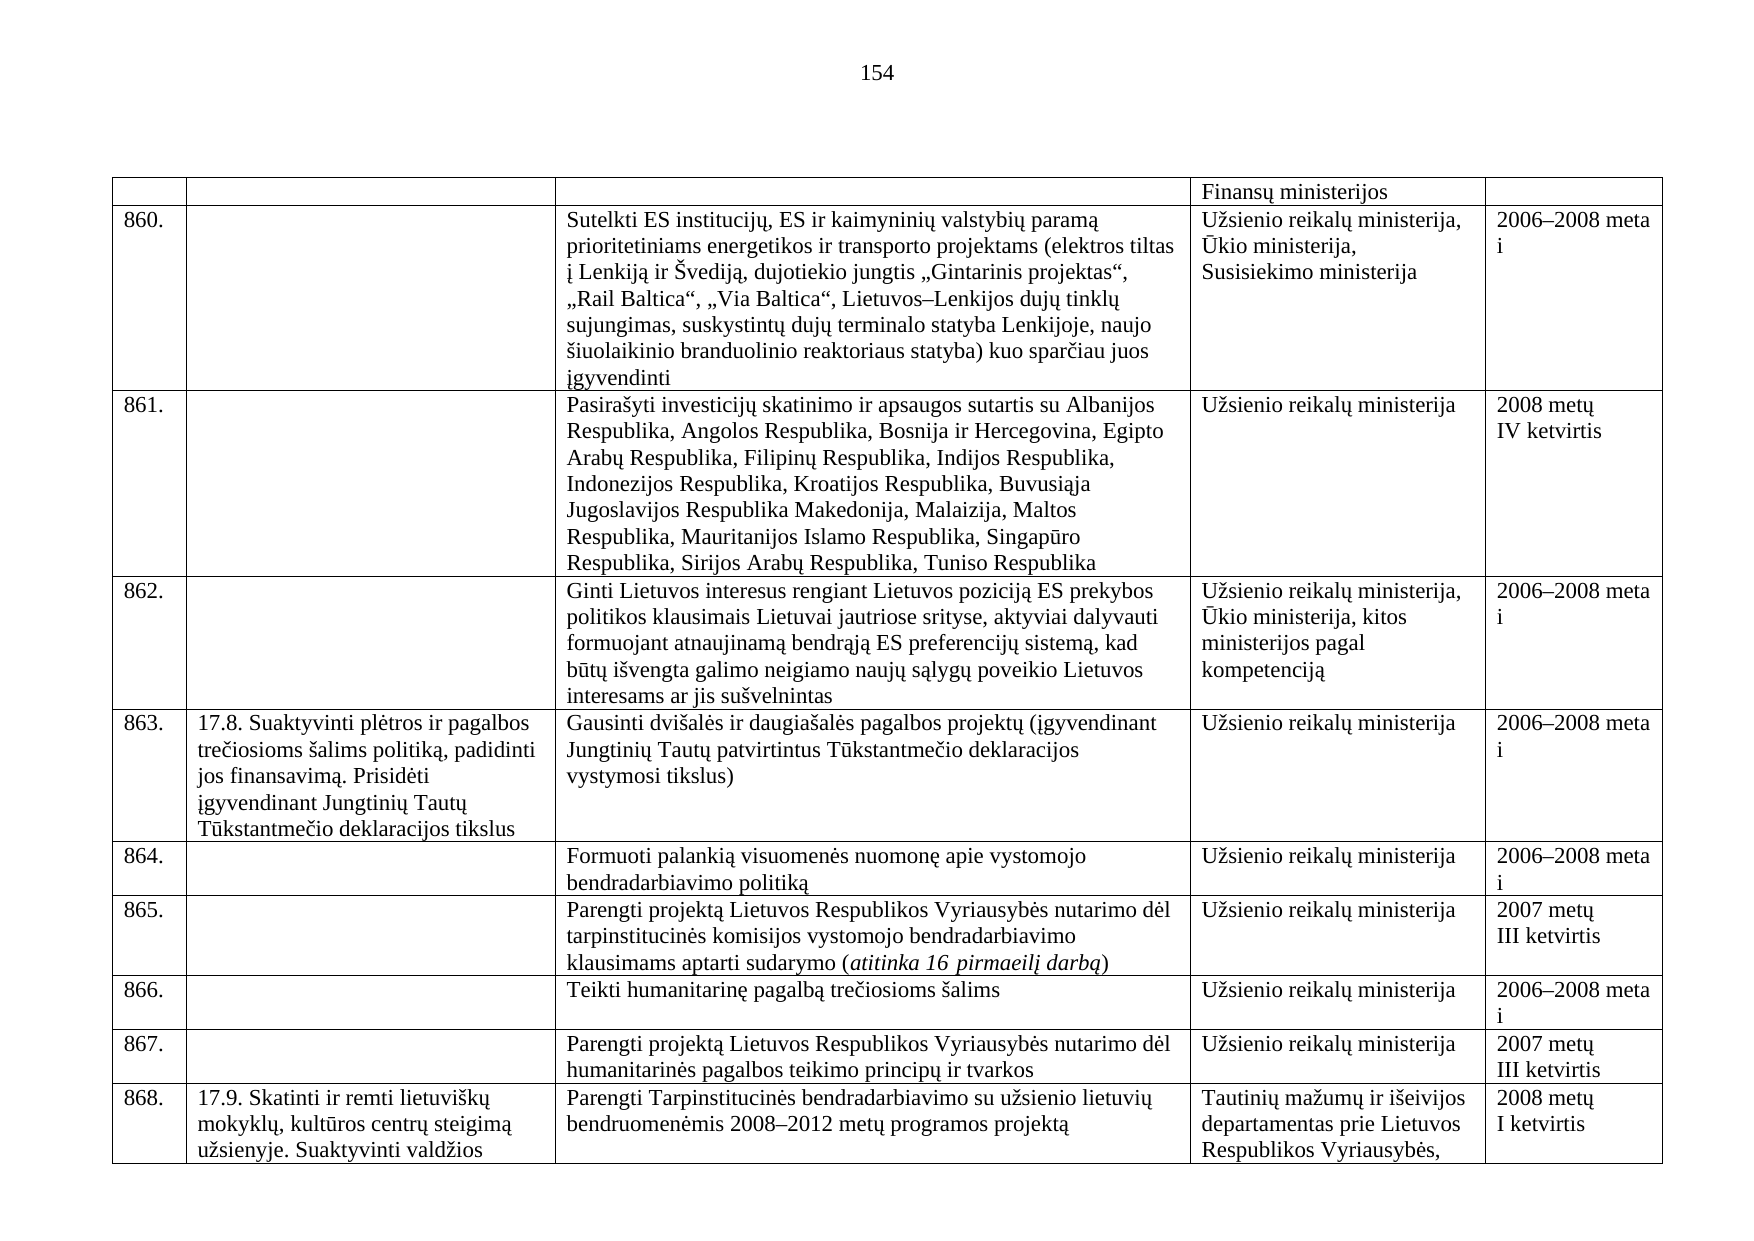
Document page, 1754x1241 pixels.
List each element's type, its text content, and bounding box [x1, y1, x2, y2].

table_cell [187, 976, 555, 1029]
table_cell Gausinti dvišalės ir daugiašalės pagalbos projektų (įgyvendinant Jungtinių Tautų patvirtintus Tūkstantmečio deklaracijos vystymosi tikslus) [556, 710, 1190, 841]
table_cell 2008 metų I ketvirtis [1486, 1084, 1662, 1163]
table_cell Užsienio reikalų ministerija [1191, 710, 1485, 841]
table_cell [1486, 178, 1662, 204]
table_cell 861. [113, 391, 186, 576]
table_cell [187, 206, 555, 390]
table_cell Užsienio reikalų ministerija [1191, 842, 1485, 895]
table_cell Pasirašyti investicijų skatinimo ir apsaugos sutartis su Albanijos Respublika, Angolos Respublika, Bosnija ir Hercegovina, Egipto Arabų Respublika, Filipinų Respublika, Indijos Respublika, Indonezijos Respublika, Kroatijos Respublika, Buvusiąja Jugoslavijos Respublika Makedonija, Malaizija, Maltos Respublika, Mauritanijos Islamo Respublika, Singapūro Respublika, Sirijos Arabų Respublika, Tuniso Respublika [556, 391, 1190, 576]
table_cell [187, 577, 555, 708]
table_cell [113, 178, 186, 204]
table_cell 862. [113, 577, 186, 708]
table_cell Parengti projektą Lietuvos Respublikos Vyriausybės nutarimo dėl tarpinstitucinės komisijos vystomojo bendradarbiavimo klausimams aptarti sudarymo (atitinka 16 pirmaeilį darbą) [556, 896, 1190, 975]
table_cell [556, 178, 1190, 204]
table_cell Formuoti palankią visuomenės nuomonę apie vystomojo bendradarbiavimo politiką [556, 842, 1190, 895]
table_cell Teikti humanitarinę pagalbą trečiosioms šalims [556, 976, 1190, 1029]
table_cell Užsienio reikalų ministerija [1191, 391, 1485, 576]
table_cell 2006–2008 metai [1486, 577, 1662, 708]
table_cell 17.9. Skatinti ir remti lietuviškų mokyklų, kultūros centrų steigimą užsienyje. Suaktyvinti valdžios [187, 1084, 555, 1163]
table_cell Parengti projektą Lietuvos Respublikos Vyriausybės nutarimo dėl humanitarinės pagalbos teikimo principų ir tvarkos [556, 1030, 1190, 1083]
table_cell 866. [113, 976, 186, 1029]
table_cell Parengti Tarpinstitucinės bendradarbiavimo su užsienio lietuvių bendruomenėmis 2008–2012 metų programos projektą [556, 1084, 1190, 1163]
table_cell [187, 178, 555, 204]
table_cell [187, 896, 555, 975]
table_cell 863. [113, 710, 186, 841]
table_cell Užsienio reikalų ministerija, Ūkio ministerija, Susisiekimo ministerija [1191, 206, 1485, 390]
table_cell Užsienio reikalų ministerija [1191, 896, 1485, 975]
table_cell [187, 842, 555, 895]
table_cell [187, 391, 555, 576]
table_cell Užsienio reikalų ministerija [1191, 976, 1485, 1029]
table_cell 2006–2008 metai [1486, 976, 1662, 1029]
table_cell 17.8. Suaktyvinti plėtros ir pagalbos trečiosioms šalims politiką, padidinti jos finansavimą. Prisidėti įgyvendinant Jungtinių Tautų Tūkstantmečio deklaracijos tikslus [187, 710, 555, 841]
table_cell 2007 metų III ketvirtis [1486, 1030, 1662, 1083]
table_cell Ginti Lietuvos interesus rengiant Lietuvos poziciją ES prekybos politikos klausimais Lietuvai jautriose srityse, aktyviai dalyvauti formuojant atnaujinamą bendrąją ES preferencijų sistemą, kad būtų išvengta galimo neigiamo naujų sąlygų poveikio Lietuvos interesams ar jis sušvelnintas [556, 577, 1190, 708]
table_cell 2007 metų III ketvirtis [1486, 896, 1662, 975]
table_cell Užsienio reikalų ministerija [1191, 1030, 1485, 1083]
table_cell 2006–2008 metai [1486, 842, 1662, 895]
table_cell 868. [113, 1084, 186, 1163]
table_cell Finansų ministerijos [1191, 178, 1485, 204]
table_cell Sutelkti ES institucijų, ES ir kaimyninių valstybių paramą prioritetiniams energetikos ir transporto projektams (elektros tiltas į Lenkiją ir Švediją, dujotiekio jungtis „Gintarinis projektas“, „Rail Baltica“, „Via Baltica“, Lietuvos–Lenkijos dujų tinklų sujungimas, suskystintų dujų terminalo statyba Lenkijoje, naujo šiuolaikinio branduolinio reaktoriaus statyba) kuo sparčiau juos įgyvendinti [556, 206, 1190, 390]
table_cell 860. [113, 206, 186, 390]
table_cell 865. [113, 896, 186, 975]
table_cell [187, 1030, 555, 1083]
table_cell 864. [113, 842, 186, 895]
table_cell 867. [113, 1030, 186, 1083]
table_cell 2006–2008 metai [1486, 206, 1662, 390]
table_cell Užsienio reikalų ministerija, Ūkio ministerija, kitos ministerijos pagal kompetenciją [1191, 577, 1485, 708]
table_cell 2006–2008 metai [1486, 710, 1662, 841]
table_cell 2008 metų IV ketvirtis [1486, 391, 1662, 576]
table_cell Tautinių mažumų ir išeivijos departamentas prie Lietuvos Respublikos Vyriausybės, [1191, 1084, 1485, 1163]
